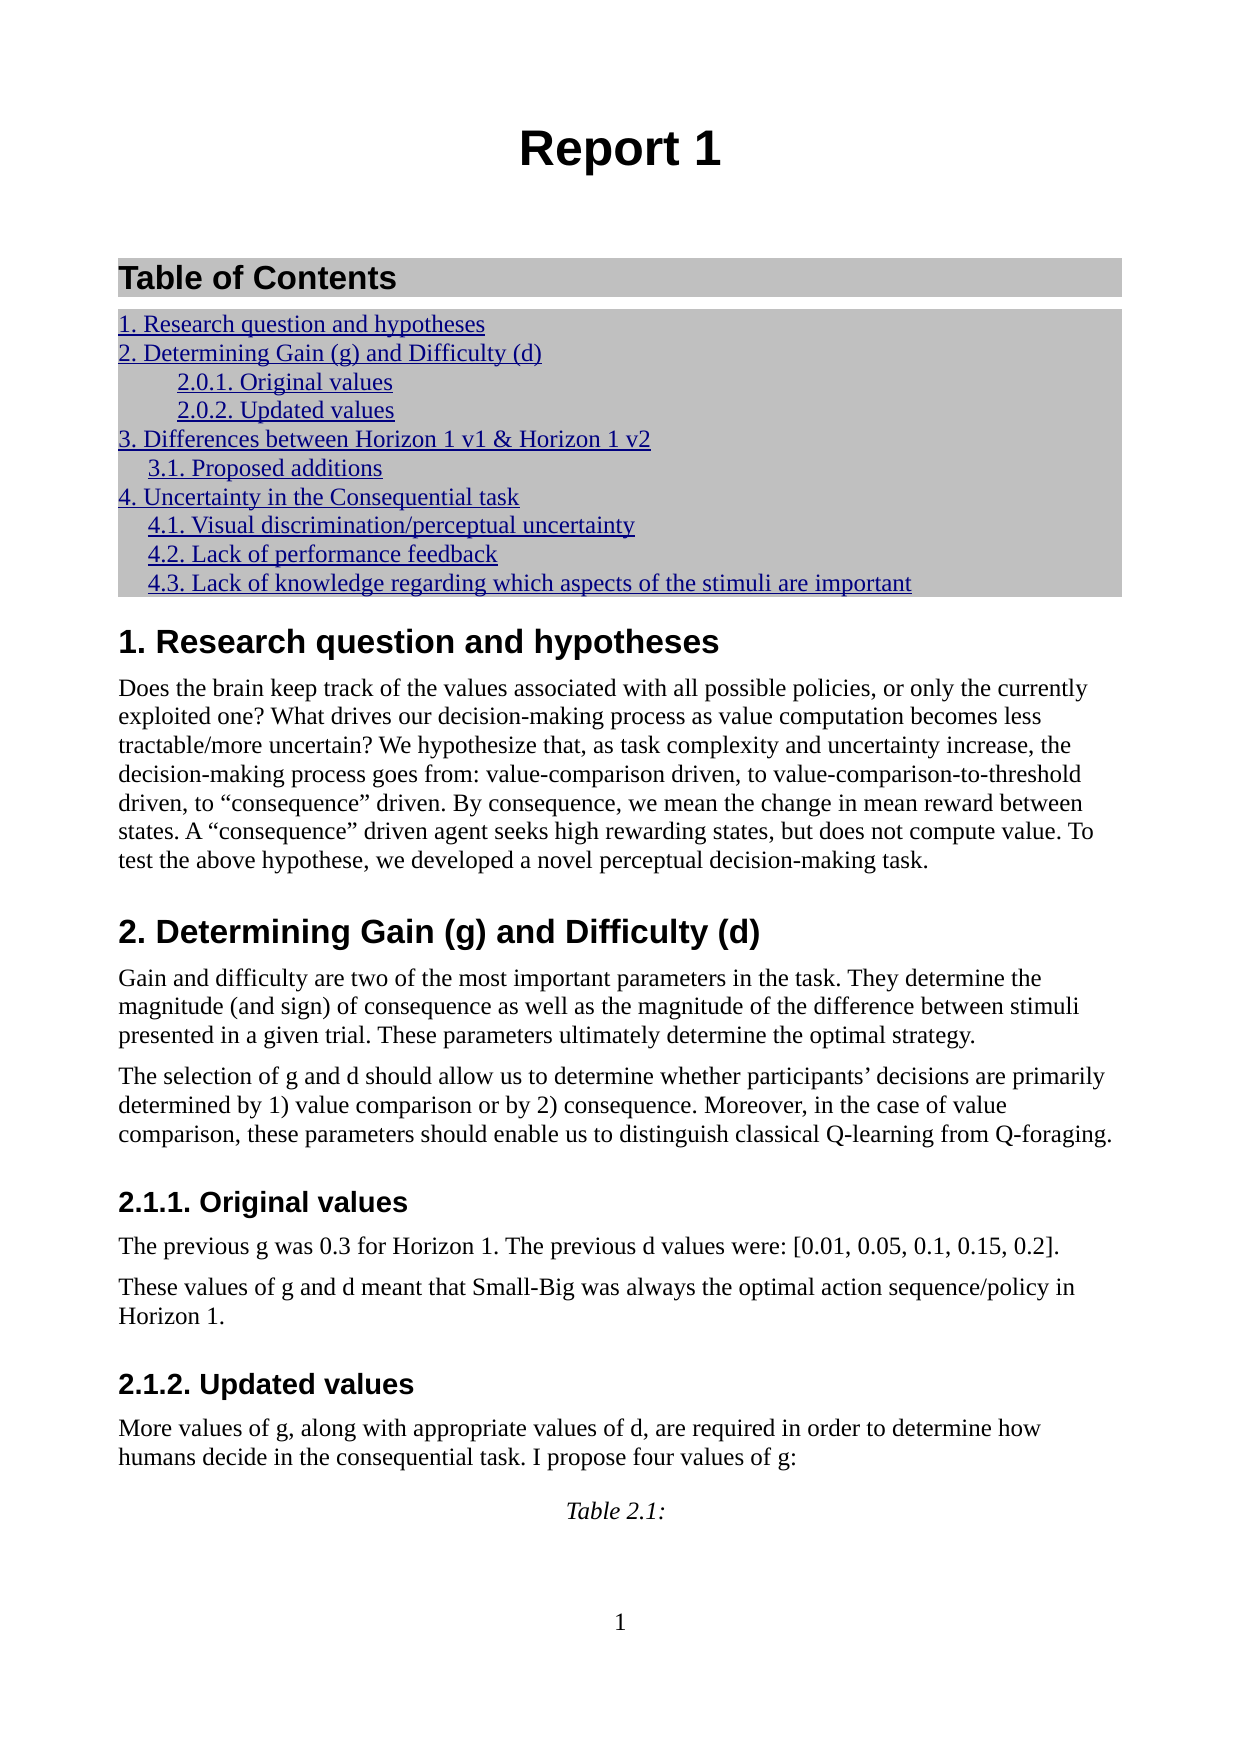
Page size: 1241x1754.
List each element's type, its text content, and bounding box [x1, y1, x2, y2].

text More values of g, along with appropriate values of d, are required in order to determine how humans decide in the consequential task. I propose four values of g: [118, 1413, 1122, 1471]
subtitle Original values [118, 1185, 1122, 1219]
text 4.2. Lack of performance feedback [148, 539, 1122, 568]
text 3. Differences between Horizon 1 v1 & Horizon 1 v2 [118, 424, 1122, 453]
text The previous g was 0.3 for Horizon 1. The previous d values were: [0.01, 0.05, 0.1, 0.15, 0.2]. [118, 1231, 1122, 1260]
text 3.1. Proposed additions [148, 453, 1122, 482]
text 2.0.1. Original values [177, 367, 1122, 395]
text The selection of g and d should allow us to determine whether participants’ decisions are primarily determined by 1) value comparison or by 2) consequence. Moreover, in the case of value comparison, these parameters should enable us to distinguish classical Q-learning from Q-foraging. [118, 1061, 1122, 1148]
subtitle Table of Contents [118, 258, 1122, 297]
text 2. Determining Gain (g) and Difficulty (d) [118, 338, 1122, 367]
text Table 2.1: [118, 1496, 1122, 1525]
text 1. Research question and hypotheses [118, 309, 1122, 338]
text 2.0.2. Updated values [177, 395, 1122, 424]
text Gain and difficulty are two of the most important parameters in the task. They determine the magnitude (and sign) of consequence as well as the magnitude of the difference between stimuli presented in a given trial. These parameters ultimately determine the optimal strategy. [118, 963, 1122, 1049]
text These values of g and d meant that Small-Big was always the optimal action sequence/policy in Horizon 1. [118, 1272, 1122, 1330]
title Report 1 [118, 118, 1122, 176]
text 4.1. Visual discrimination/perceptual uncertainty [148, 510, 1122, 539]
subtitle Determining Gain (g) and Difficulty (d) [118, 911, 1122, 950]
text Does the brain keep track of the values associated with all possible policies, or only the currently exploited one? What drives our decision-making process as value computation becomes less tractable/more uncertain? We hypothesize that, as task complexity and uncertainty increase, the decision-making process goes from: value-comparison driven, to value-comparison-to-threshold driven, to “consequence” driven. By consequence, we mean the change in mean reward between states. A “consequence” driven agent seeks high rewarding states, but does not compute value. To test the above hypothese, we developed a novel perceptual decision-making task. [118, 673, 1122, 874]
text 4.3. Lack of knowledge regarding which aspects of the stimuli are important [148, 568, 1122, 597]
subtitle Research question and hypotheses [118, 622, 1122, 660]
text 4. Uncertainty in the Consequential task [118, 482, 1122, 510]
subtitle Updated values [118, 1367, 1122, 1401]
